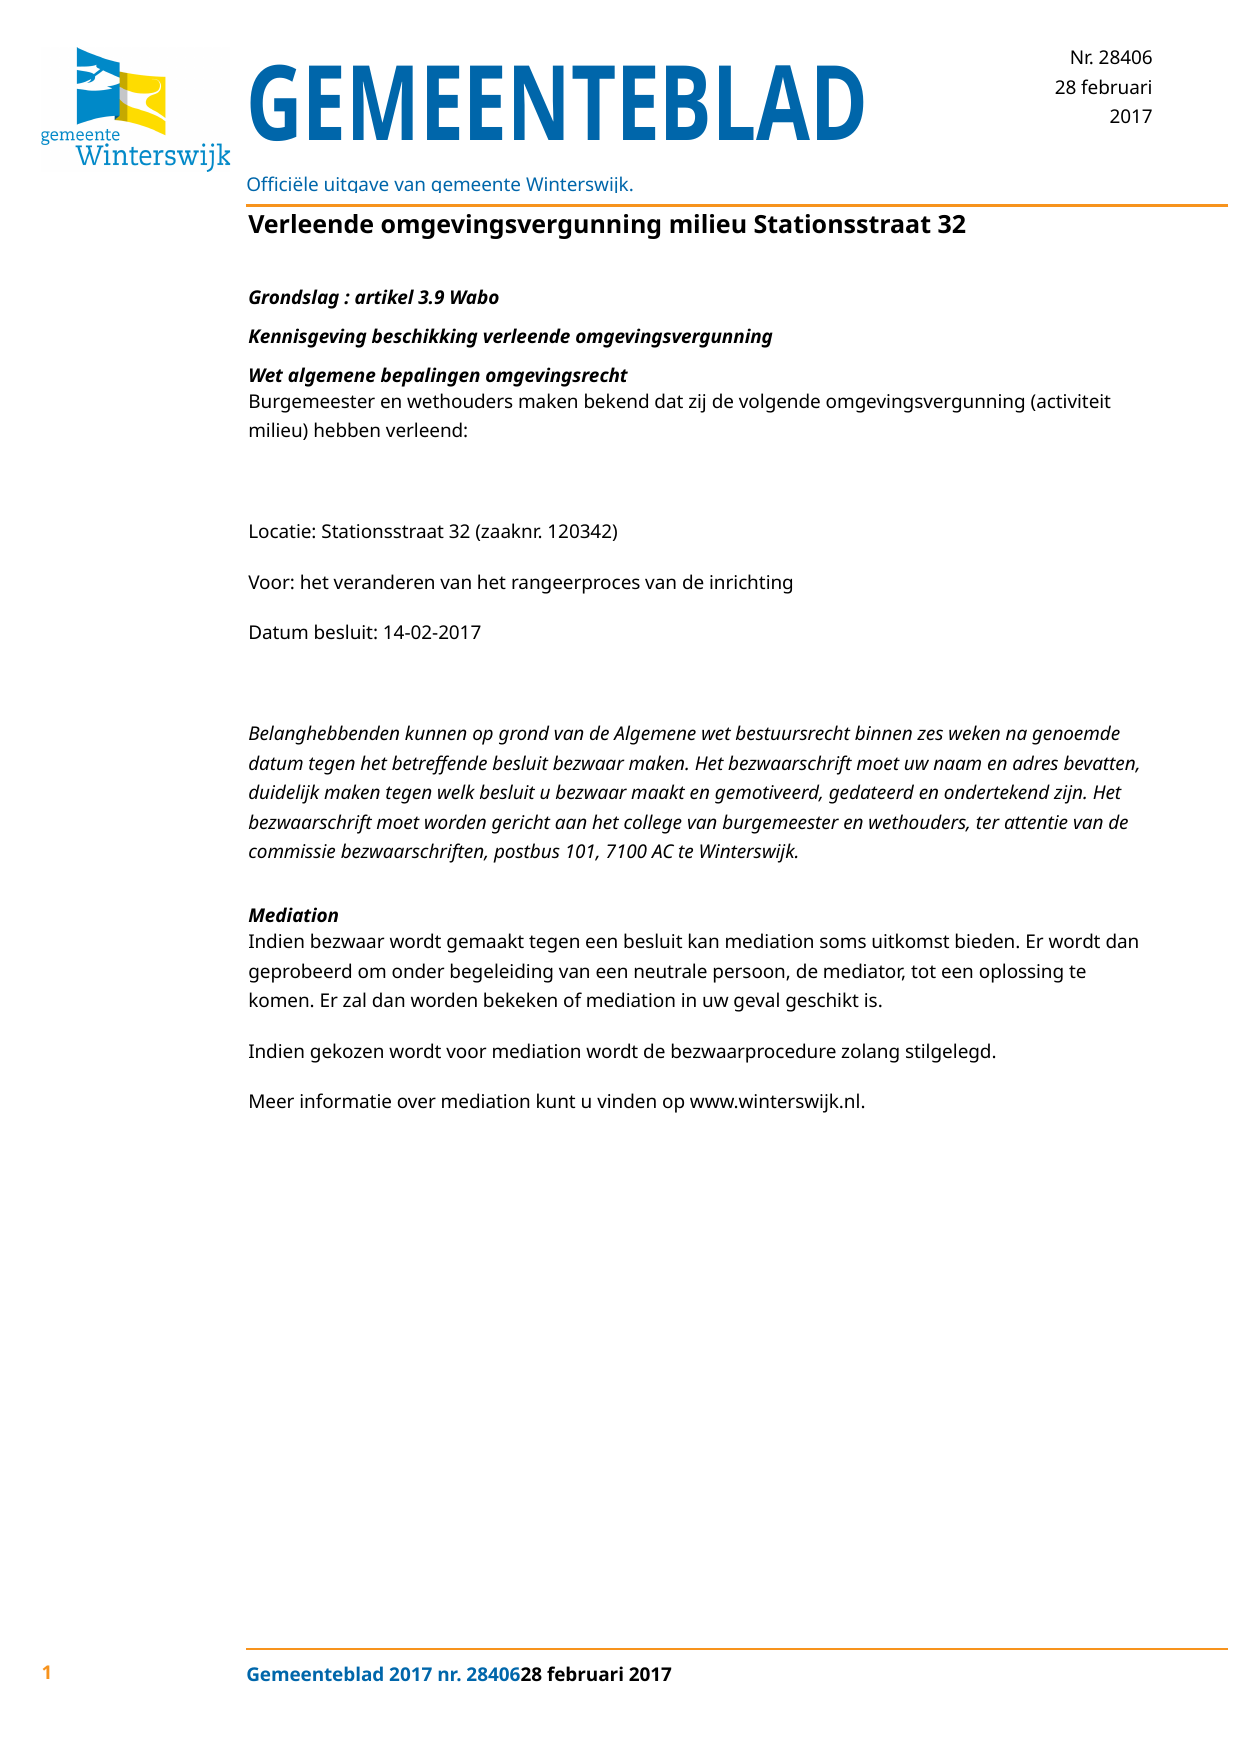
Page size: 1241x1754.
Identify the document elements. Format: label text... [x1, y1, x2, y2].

picture [41, 47, 231, 172]
text Wet algemene bepalingen omgevingsrecht [248, 362, 1152, 388]
text Indien bezwaar wordt gemaakt tegen een besluit kan mediation soms uitkomst bieden. Er wordt dan geprobeerd om onder begeleiding van een neutrale persoon, de mediator, tot een oplossing te komen. Er zal dan worden bekeken of mediation in uw geval geschikt is. [248, 928, 1152, 1013]
text Kennisgeving beschikking verleende omgevingsvergunning [248, 323, 1152, 349]
picture [225, 153, 231, 162]
text Burgemeester en wethouders maken bekend dat zij de volgende omgevingsvergunning (activiteit milieu) hebben verleend: [248, 388, 1152, 443]
text Grondslag : artikel 3.9 Wabo [248, 284, 1152, 309]
text Belanghebbenden kunnen op grond van de Algemene wet bestuursrecht binnen zes weken na genoemde datum tegen het betreffende besluit bezwaar maken. Het bezwaarschrift moet uw naam en adres bevatten, duidelijk maken tegen welk besluit u bezwaar maakt en gemotiveerd, gedateerd en ondertekend zijn. Het bezwaarschrift moet worden gericht aan het college van burgemeester en wethouders, ter attentie van de commissie bezwaarschriften, postbus 101, 7100 AC te Winterswijk. [248, 720, 1152, 864]
text Datum besluit: 14-02-2017 [248, 619, 1152, 645]
text Mediation [248, 902, 1152, 928]
text Locatie: Stationsstraat 32 (zaaknr. 120342) [248, 518, 1152, 544]
text Meer informatie over mediation kunt u vinden op www.winterswijk.nl. [248, 1088, 1152, 1114]
text Verleende omgevingsvergunning milieu Stationsstraat 32 [248, 207, 1152, 241]
text Indien gekozen wordt voor mediation wordt de bezwaarprocedure zolang stilgelegd. [248, 1038, 1152, 1063]
text Voor: het veranderen van het rangeerproces van de inrichting [248, 569, 1152, 595]
